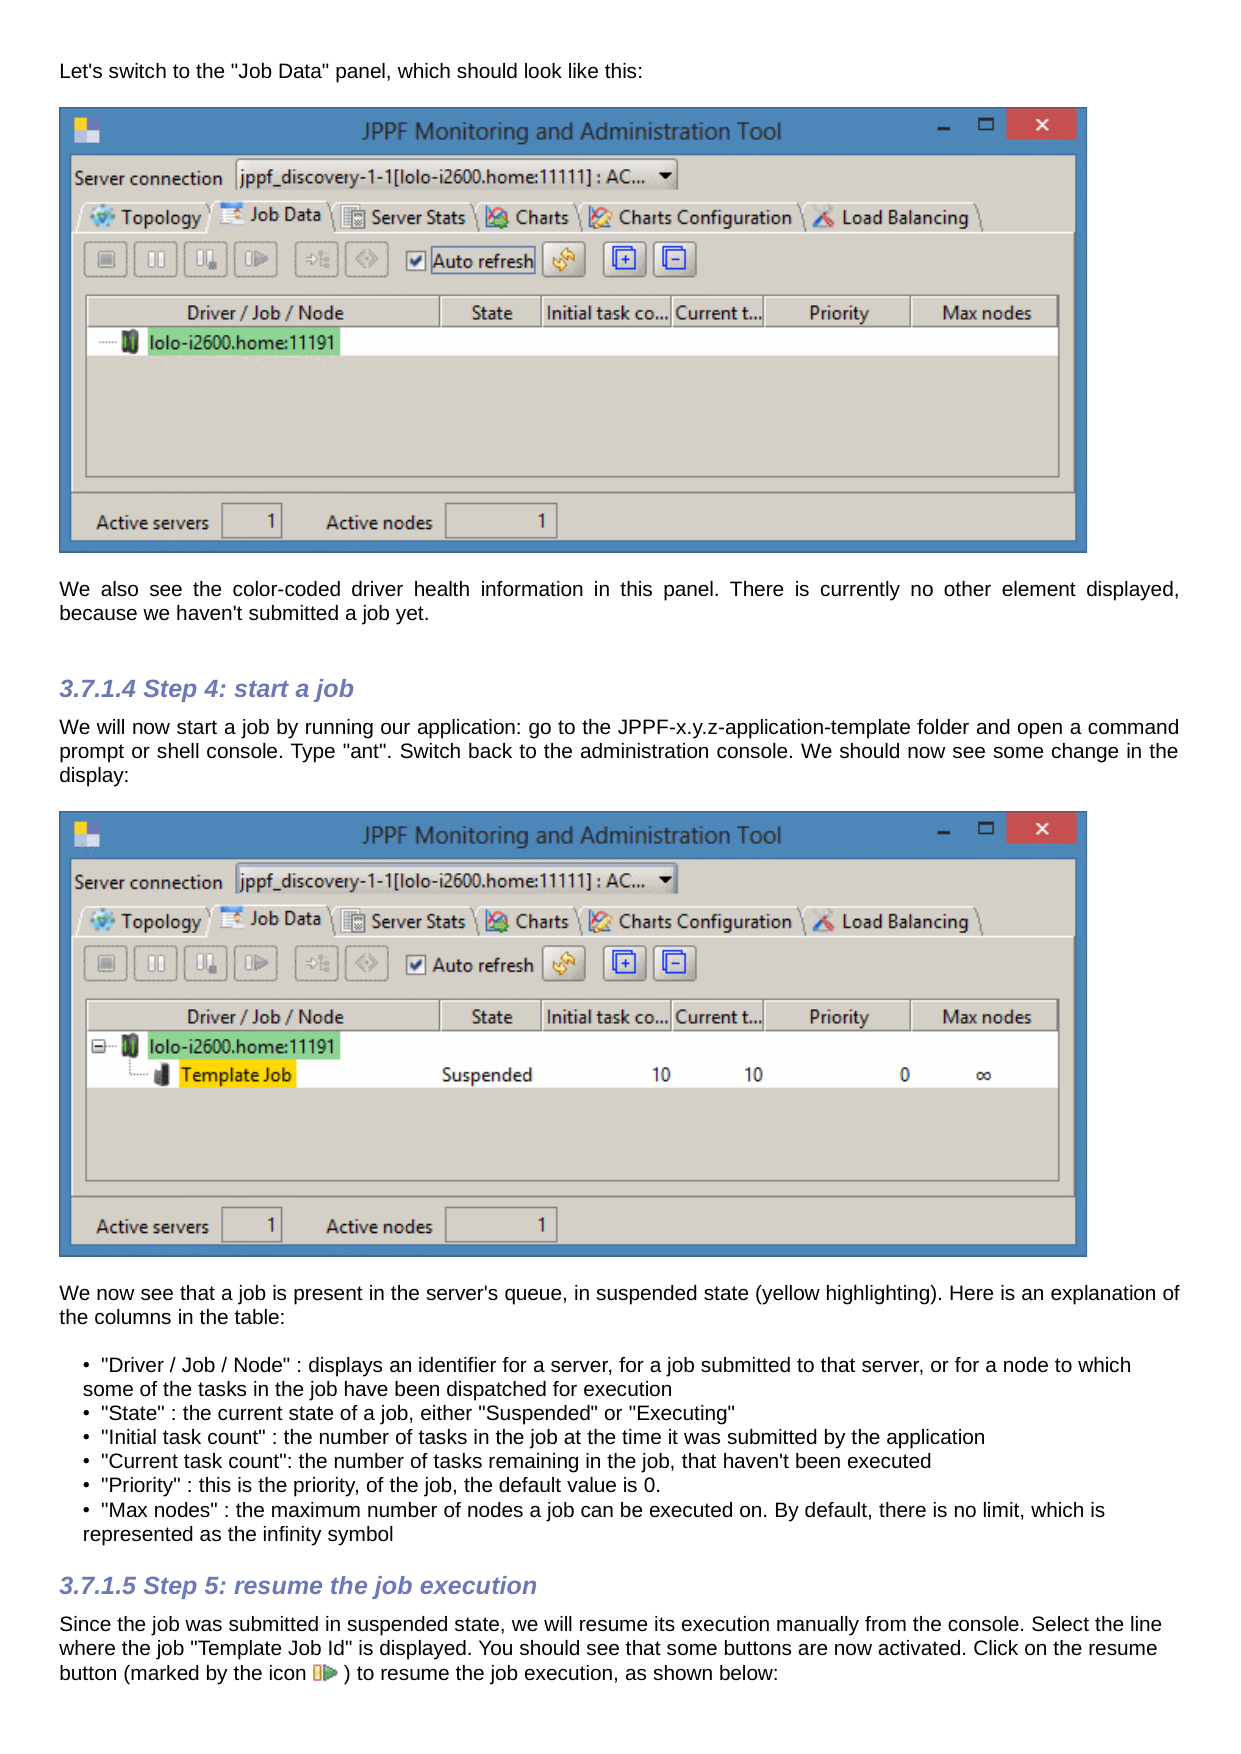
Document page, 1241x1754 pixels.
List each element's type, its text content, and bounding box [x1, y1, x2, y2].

list "Max nodes" : the maximum number of nodes a job can be executed on. By default, there is no limit, which is represented as the infinity symbol [83, 1497, 1181, 1546]
picture [59, 811, 1088, 1257]
list "State" : the current state of a job, either "Suspended" or "Executing" [83, 1401, 1181, 1425]
subtitle Step 5: resume the job execution [59, 1571, 1181, 1600]
list "Driver / Job / Node" : displays an identifier for a server, for a job submitted to that server, or for a node to which some of the tasks in the job have been dispatched for execution [83, 1353, 1181, 1401]
list "Initial task count" : the number of tasks in the job at the time it was submitted by the application [83, 1425, 1181, 1449]
text Let's switch to the "Job Data" panel, which should look like this: [59, 59, 1181, 83]
text We now see that a job is present in the server's queue, in suspended state (yellow highlighting). Here is an explanation of the columns in the table: [59, 1281, 1181, 1329]
text We will now start a job by running our application: go to the JPPF-x.y.z-application-template folder and open a command prompt or shell console. Type "ant". Switch back to the administration console. We should now see some change in the display: [59, 715, 1181, 787]
list "Current task count": the number of tasks remaining in the job, that haven't been executed [83, 1449, 1181, 1473]
subtitle Step 4: start a job [59, 674, 1181, 703]
text Since the job was submitted in suspended state, we will resume its execution manually from the console. Select the line where the job "Template Job Id" is displayed. You should see that some buttons are now activated. Click on the resume button (marked by the icon ) to resume the job execution, as shown below: [59, 1612, 1181, 1685]
picture [312, 1660, 338, 1686]
list "Priority" : this is the priority, of the job, the default value is 0. [83, 1473, 1181, 1497]
picture [59, 107, 1088, 553]
text We also see the color-coded driver health information in this panel. There is currently no other element displayed, because we haven't submitted a job yet. [59, 577, 1181, 625]
